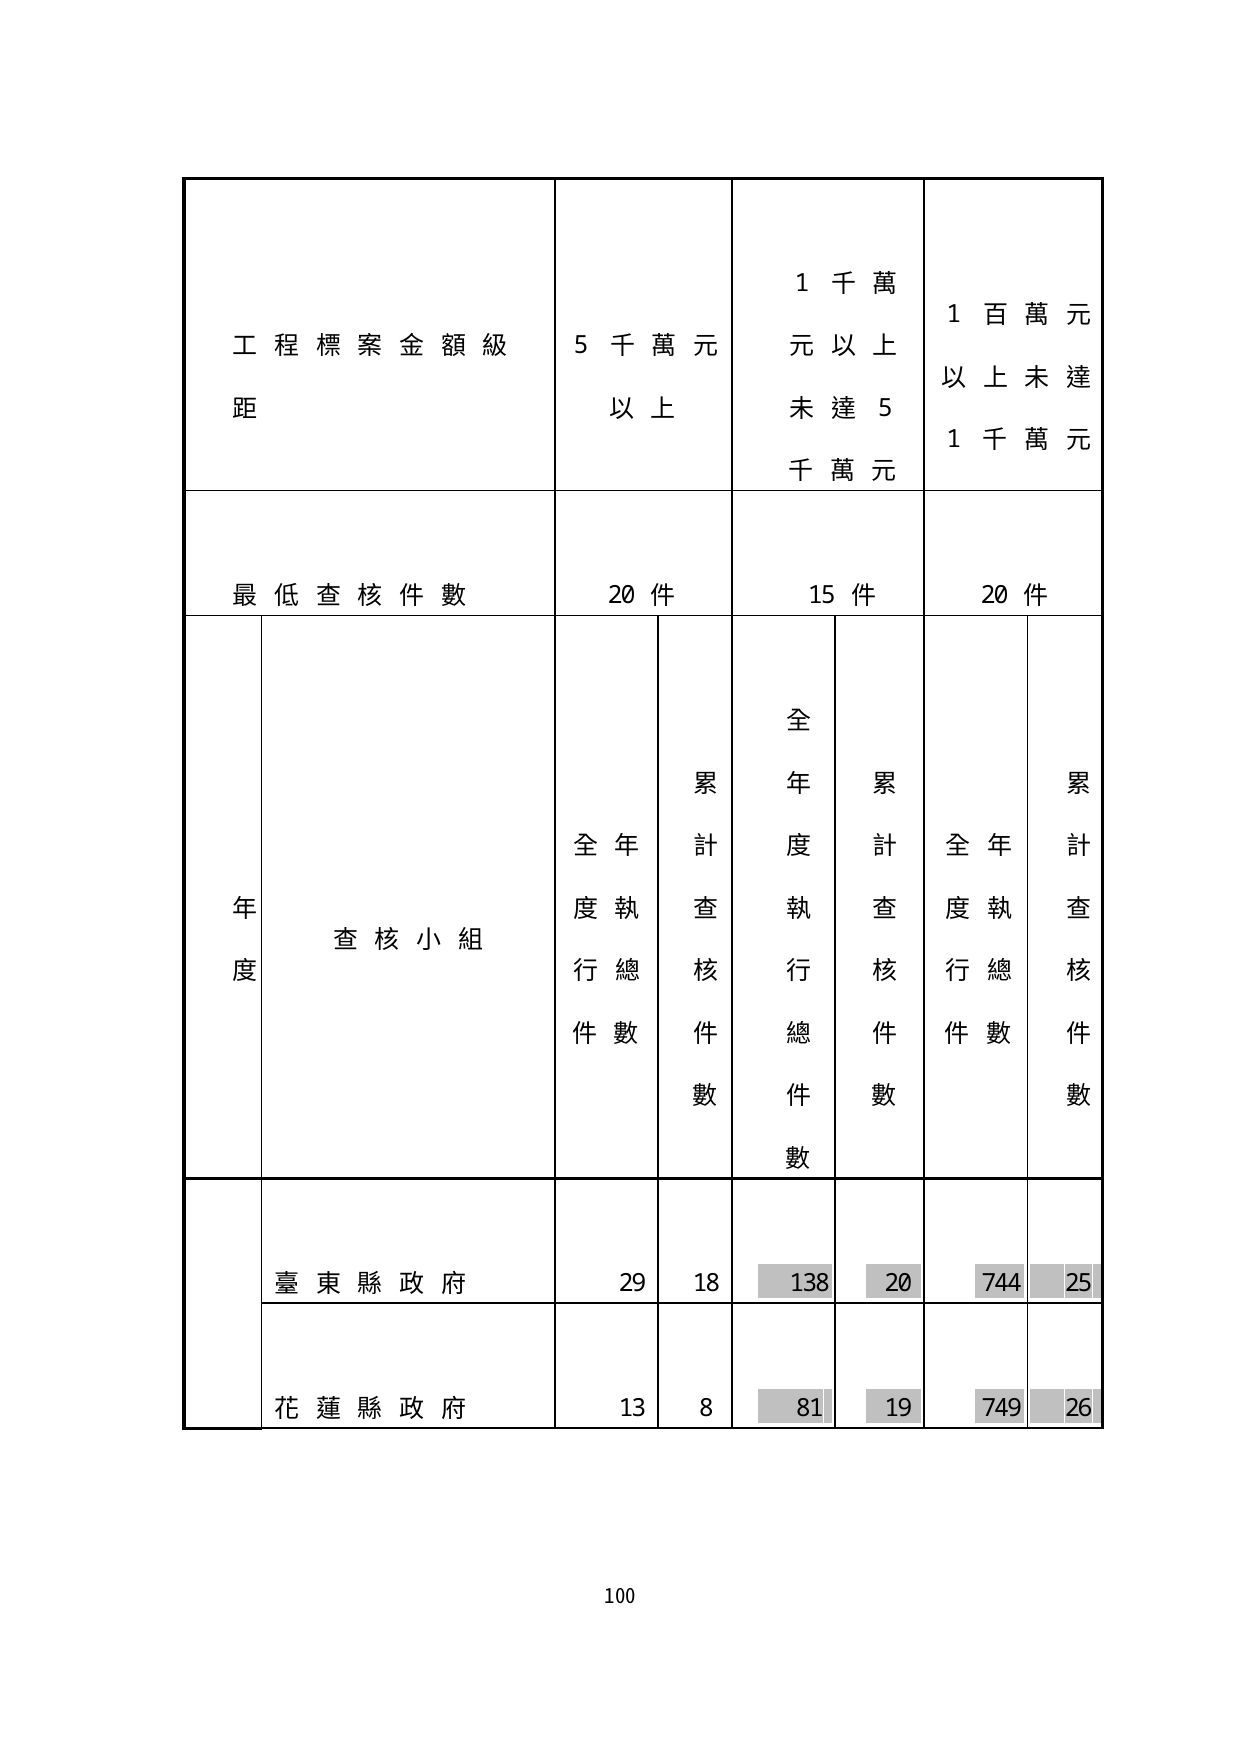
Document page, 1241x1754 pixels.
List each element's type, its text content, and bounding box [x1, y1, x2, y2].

table_cell [186, 1180, 261, 1427]
table_header 1千萬元以上未達5千萬元 [733, 180, 923, 490]
table_cell 81 [733, 1304, 834, 1427]
table_cell 累計查核件數 [836, 616, 923, 1177]
table_cell 花蓮縣政府 [262, 1304, 554, 1427]
table_cell 744 [925, 1180, 1027, 1302]
table_cell 8 [659, 1304, 731, 1427]
table_cell 最低查核件數 [186, 491, 554, 615]
table_cell 15件 [733, 491, 923, 615]
table_cell 年度 [186, 616, 261, 1177]
table_cell 查核小組 [262, 616, 554, 1177]
table_cell 26 [1028, 1304, 1101, 1427]
table_cell 臺東縣政府 [262, 1180, 554, 1302]
table_cell 累計查核件數 [1028, 616, 1101, 1177]
table_cell 19 [836, 1304, 923, 1427]
table_header 1百萬元以上未達1千萬元 [925, 180, 1101, 490]
table_cell 13 [556, 1304, 657, 1427]
table_cell 全年度執行總件數 [925, 616, 1027, 1177]
table_cell 全年度執行總件數 [733, 616, 834, 1177]
table_cell 全年度執行總件數 [556, 616, 657, 1177]
table_cell 累計查核件數 [659, 616, 731, 1177]
table_cell 20件 [556, 491, 731, 615]
table_cell 25 [1028, 1180, 1101, 1302]
table_cell 20件 [925, 491, 1101, 615]
table_cell 18 [659, 1180, 731, 1302]
table_cell 20 [836, 1180, 923, 1302]
table_header 5千萬元以上 [556, 180, 731, 490]
table_cell 29 [556, 1180, 657, 1302]
table_cell 138 [733, 1180, 834, 1302]
table_cell 749 [925, 1304, 1027, 1427]
table_header 工程標案金額級距 [186, 180, 554, 490]
